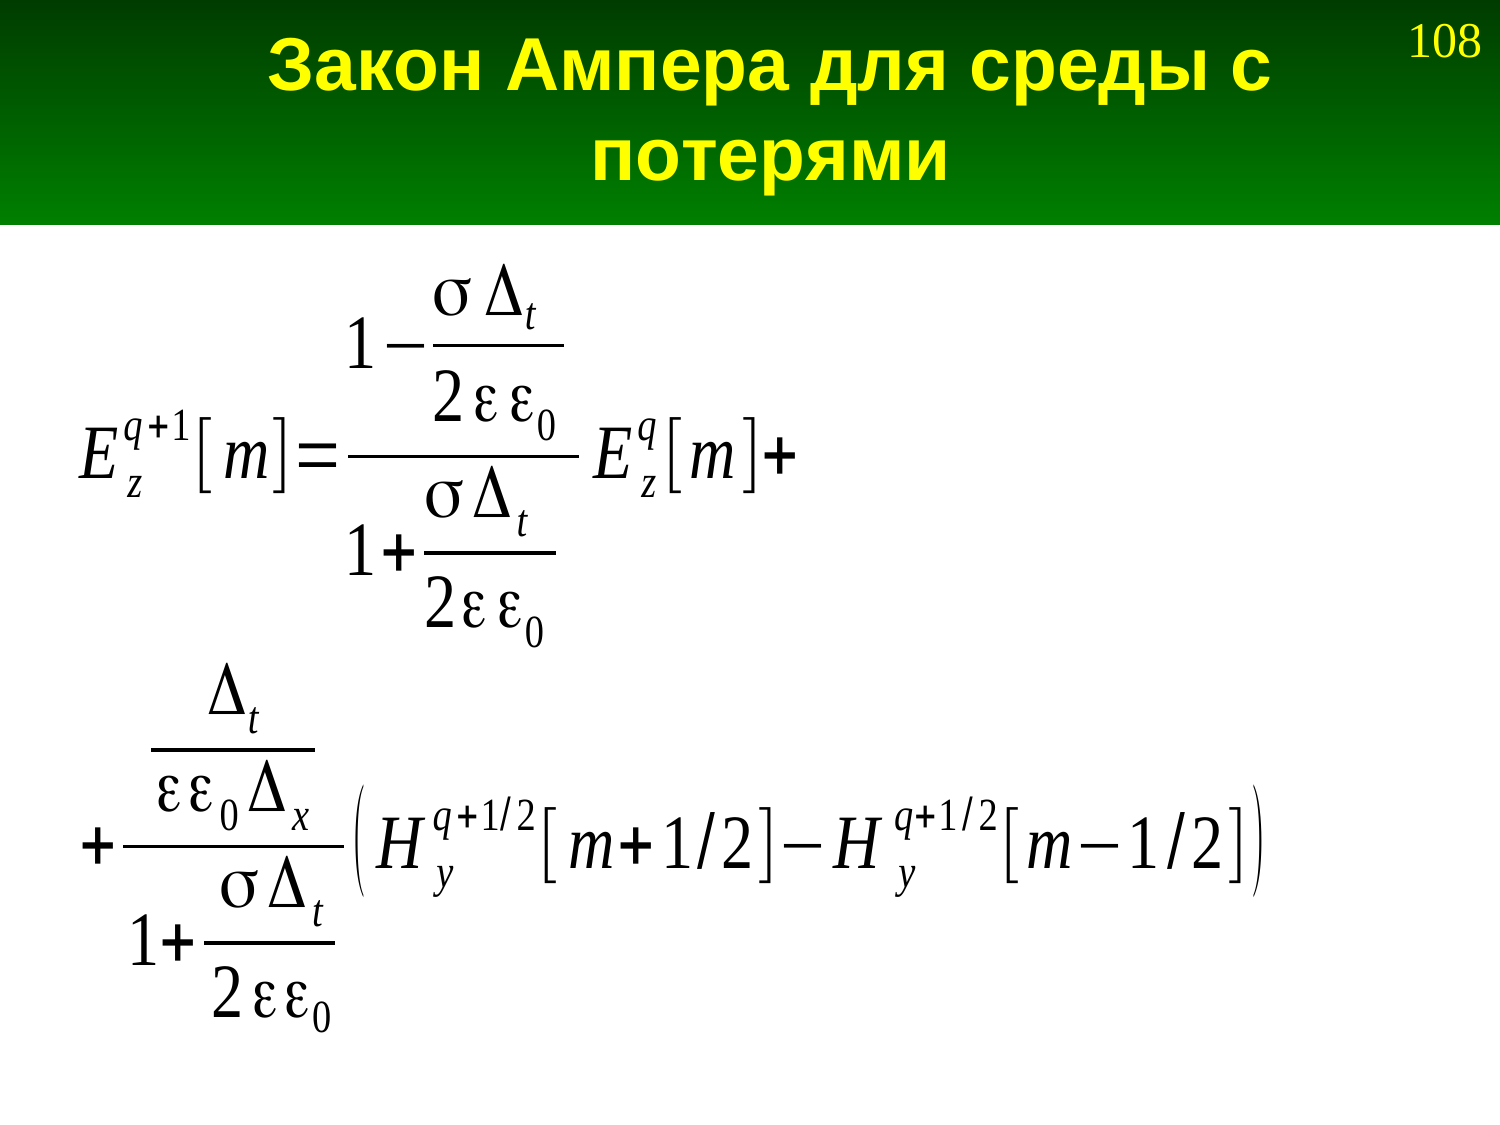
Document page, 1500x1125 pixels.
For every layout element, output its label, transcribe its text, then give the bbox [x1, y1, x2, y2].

title Закон Ампера для среды с потерями [100, 7, 1441, 204]
chart [59, 257, 1279, 1045]
